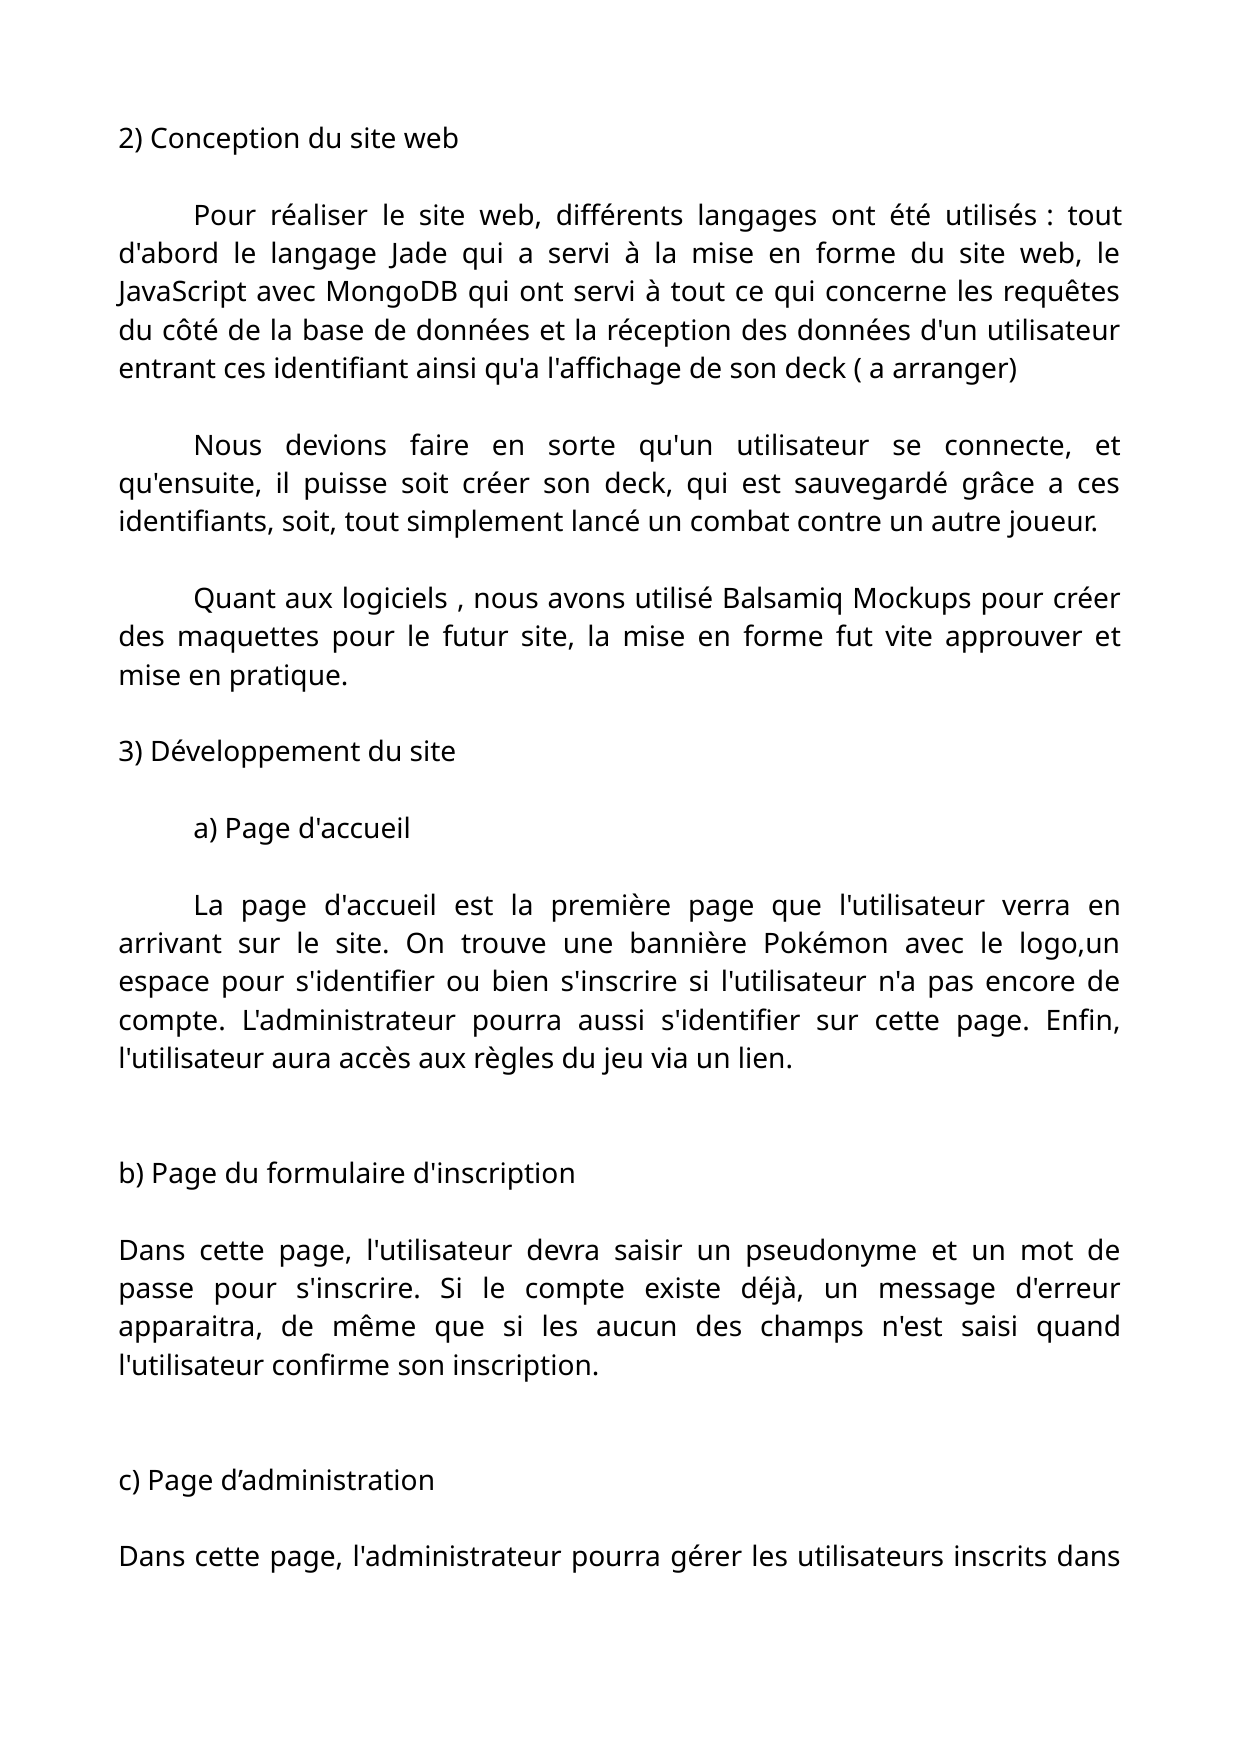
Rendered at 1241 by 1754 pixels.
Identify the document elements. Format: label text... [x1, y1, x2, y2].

text 3) Développement du site [118, 731, 1122, 770]
text Quant aux logiciels , nous avons utilisé Balsamiq Mockups pour créer des maquettes pour le futur site, la mise en forme fut vite approuver et mise en pratique. [118, 578, 1122, 693]
text Pour réaliser le site web, différents langages ont été utilisés : tout d'abord le langage Jade qui a servi à la mise en forme du site web, le JavaScript avec MongoDB qui ont servi à tout ce qui concerne les requêtes du côté de la base de données et la réception des données d'un utilisateur entrant ces identifiant ainsi qu'a l'affichage de son deck ( a arranger) [118, 195, 1122, 386]
text c) Page d’administration [118, 1460, 1122, 1498]
text a) Page d'accueil [118, 808, 1122, 846]
text La page d'accueil est la première page que l'utilisateur verra en arrivant sur le site. On trouve une bannière Pokémon avec le logo,un espace pour s'identifier ou bien s'inscrire si l'utilisateur n'a pas encore de compte. L'administrateur pourra aussi s'identifier sur cette page. Enfin, l'utilisateur aura accès aux règles du jeu via un lien. [118, 885, 1122, 1076]
text Dans cette page, l'administrateur pourra gérer les utilisateurs inscrits dans [118, 1536, 1122, 1575]
text Nous devions faire en sorte qu'un utilisateur se connecte, et qu'ensuite, il puisse soit créer son deck, qui est sauvegardé grâce a ces identifiants, soit, tout simplement lancé un combat contre un autre joueur. [118, 425, 1122, 540]
text b) Page du formulaire d'inscription [118, 1153, 1122, 1191]
text Dans cette page, l'utilisateur devra saisir un pseudonyme et un mot de passe pour s'inscrire. Si le compte existe déjà, un message d'erreur apparaitra, de même que si les aucun des champs n'est saisi quand l'utilisateur confirme son inscription. [118, 1230, 1122, 1383]
text 2) Conception du site web [118, 118, 1122, 156]
